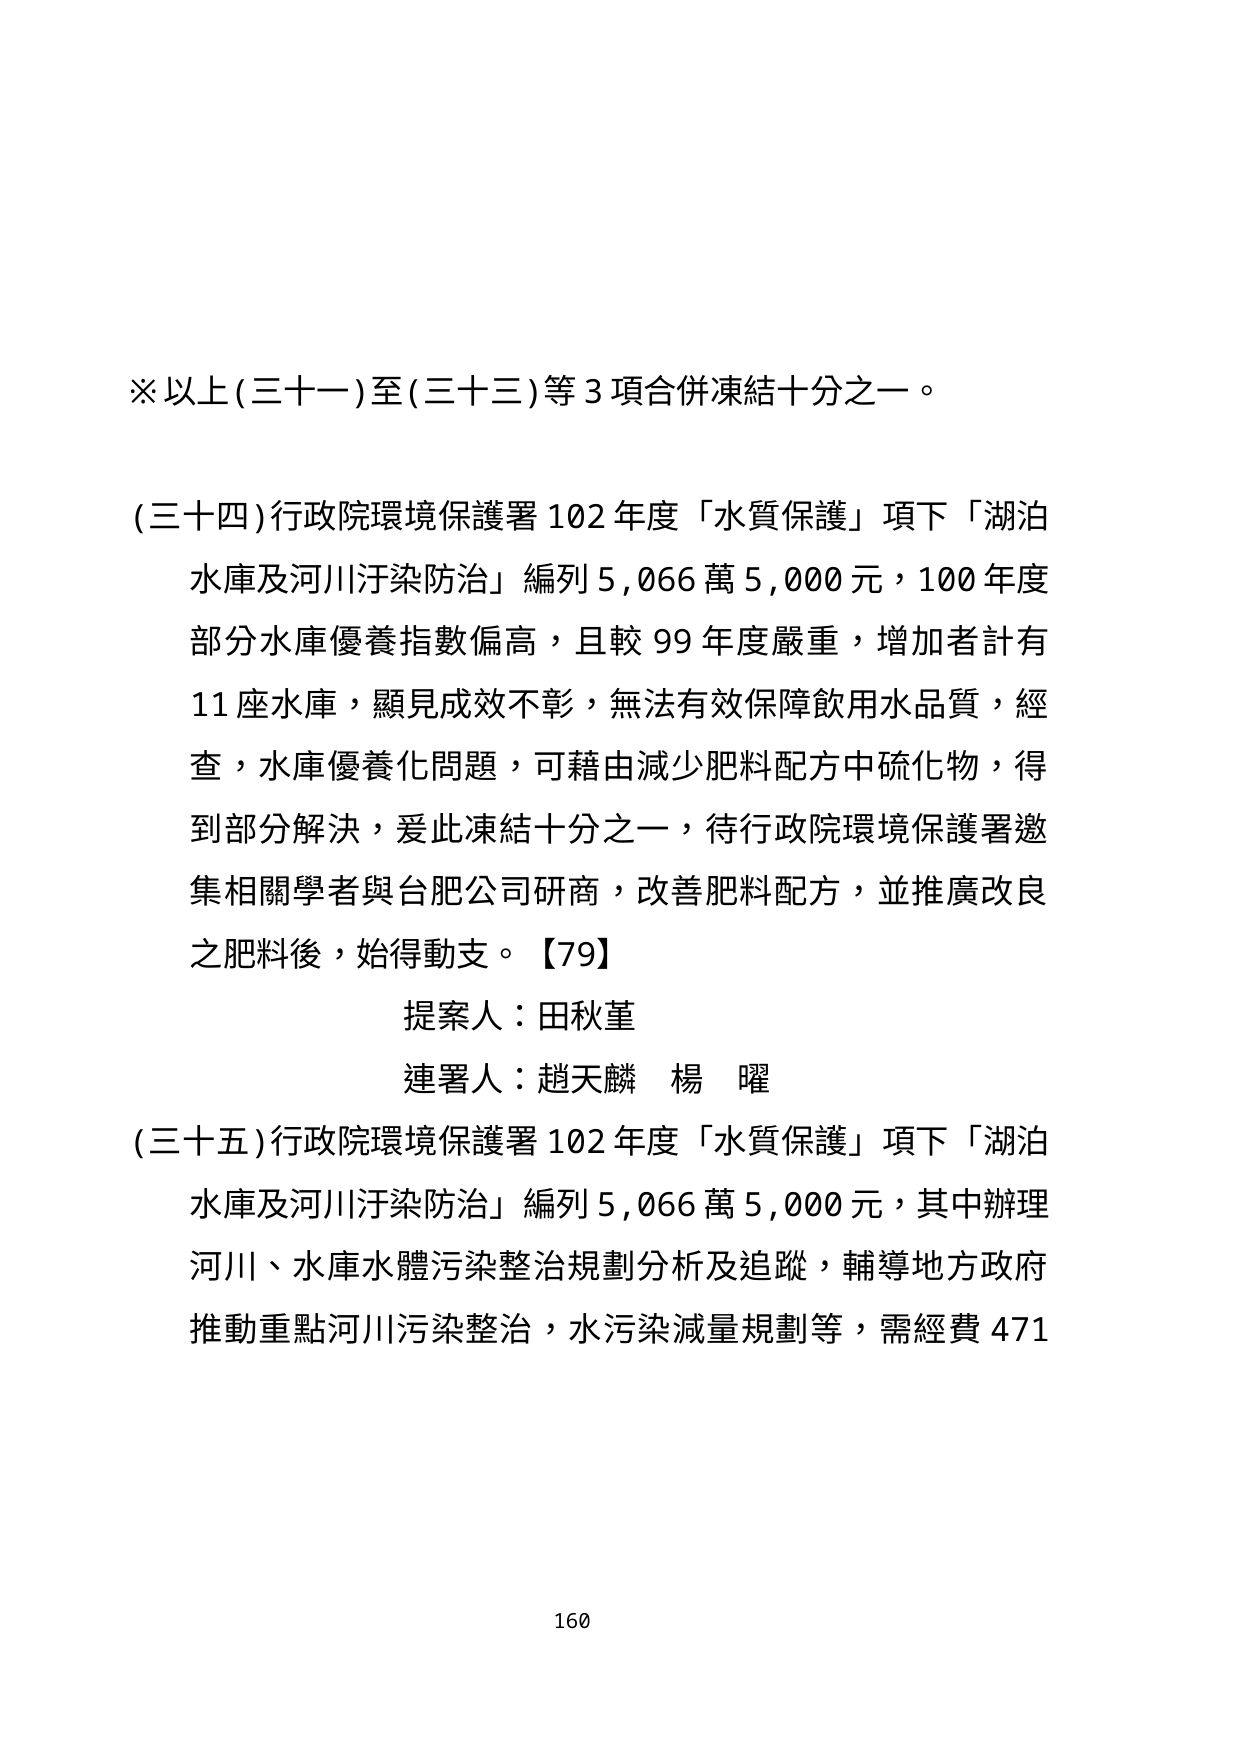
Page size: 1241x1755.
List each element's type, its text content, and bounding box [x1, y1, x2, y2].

text ※以上(三十一)至(三十三)等3項合併凍結十分之一。 [123, 347, 1050, 410]
text 連署人：趙天麟 楊 曜 [94, 1035, 1050, 1097]
text 提案人：田秋堇 [94, 972, 1050, 1035]
text (三十四)行政院環境保護署102年度「水質保護」項下「湖泊水庫及河川汙染防治」編列5,066萬5,000元，100年度部分水庫優養指數偏高，且較99年度嚴重，增加者計有11座水庫，顯見成效不彰，無法有效保障飲用水品質，經查，水庫優養化問題，可藉由減少肥料配方中硫化物，得到部分解決，爰此凍結十分之一，待行政院環境保護署邀集相關學者與台肥公司研商，改善肥料配方，並推廣改良之肥料後，始得動支。【79】 [128, 472, 1050, 972]
text (三十五)行政院環境保護署102年度「水質保護」項下「湖泊水庫及河川汙染防治」編列5,066萬5,000元，其中辦理河川、水庫水體污染整治規劃分析及追蹤，輔導地方政府推動重點河川污染整治，水污染減量規劃等，需經費471 [128, 1097, 1050, 1347]
